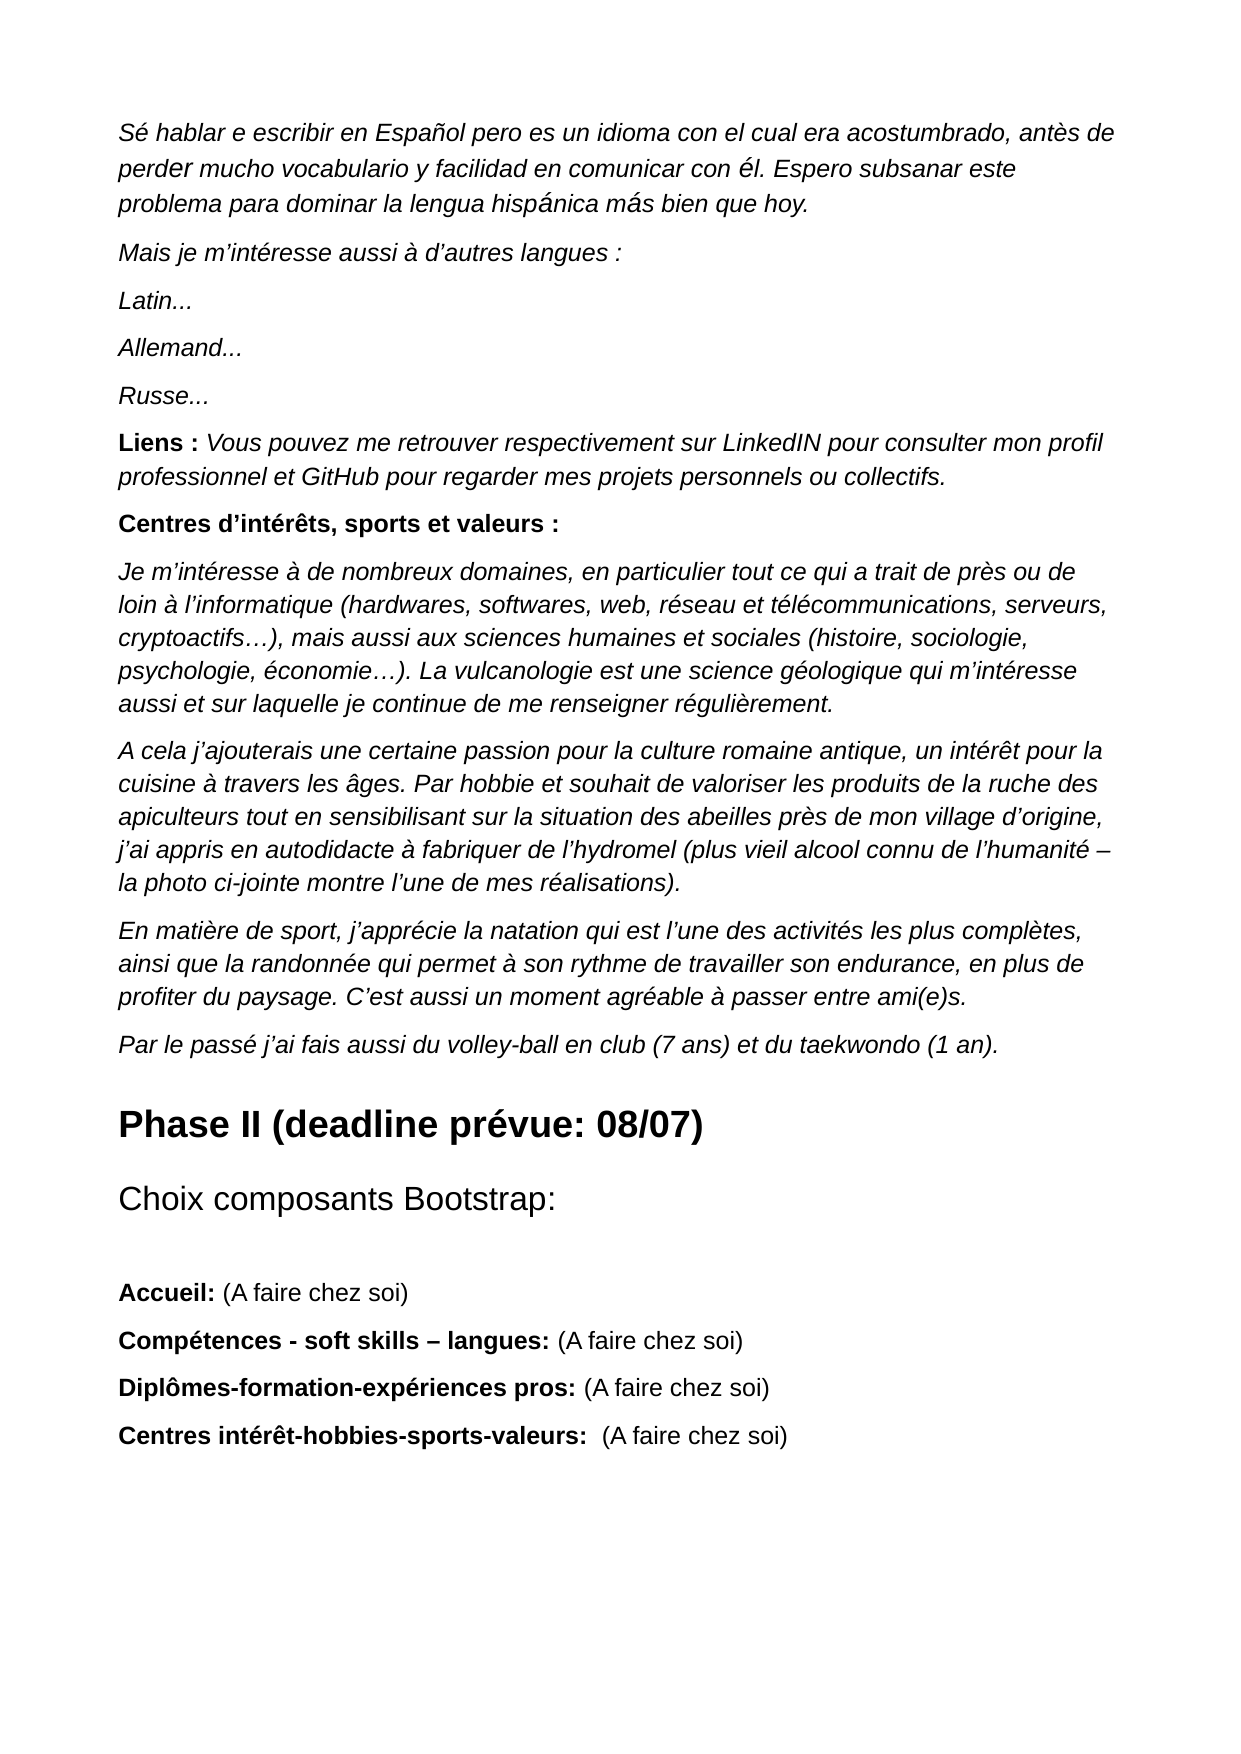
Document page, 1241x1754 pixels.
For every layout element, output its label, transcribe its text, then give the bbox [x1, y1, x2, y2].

text A cela j’ajouterais une certaine passion pour la culture romaine antique, un intérêt pour la cuisine à travers les âges. Par hobbie et souhait de valoriser les produits de la ruche des apiculteurs tout en sensibilisant sur la situation des abeilles près de mon village d’origine, j’ai appris en autodidacte à fabriquer de l’hydromel (plus vieil alcool connu de l’humanité – la photo ci-jointe montre l’une de mes réalisations). [118, 736, 1122, 897]
text Liens : Vous pouvez me retrouver respectivement sur LinkedIN pour consulter mon profil professionnel et GitHub pour regarder mes projets personnels ou collectifs. [118, 428, 1122, 490]
text En matière de sport, j’apprécie la natation qui est l’une des activités les plus complètes, ainsi que la randonnée qui permet à son rythme de travailler son endurance, en plus de profiter du paysage. C’est aussi un moment agréable à passer entre ami(e)s. [118, 916, 1122, 1011]
text Russe... [118, 381, 1122, 409]
text Sé hablar e escribir en Español pero es un idioma con el cual era acostumbrado, antès de perder mucho vocabulario y facilidad en comunicar con él. Espero subsanar este problema para dominar la lengua hispánica más bien que hoy. [118, 118, 1122, 219]
text Latin... [118, 286, 1122, 314]
text Centres d’intérêts, sports et valeurs : [118, 509, 1122, 538]
text Mais je m’intéresse aussi à d’autres langues : [118, 238, 1122, 267]
text Accueil: (A faire chez soi) [118, 1278, 1122, 1307]
subtitle Choix composants Bootstrap: [118, 1179, 1122, 1218]
text Diplômes-formation-expériences pros: (A faire chez soi) [118, 1373, 1122, 1402]
text Allemand... [118, 333, 1122, 362]
text Compétences - soft skills – langues: (A faire chez soi) [118, 1326, 1122, 1354]
text Par le passé j’ai fais aussi du volley-ball en club (7 ans) et du taekwondo (1 an). [118, 1030, 1122, 1058]
text Centres intérêt-hobbies-sports-valeurs: (A faire chez soi) [118, 1421, 1122, 1449]
text Je m’intéresse à de nombreux domaines, en particulier tout ce qui a trait de près ou de loin à l’informatique (hardwares, softwares, web, réseau et télécommunications, serveurs, cryptoactifs…), mais aussi aux sciences humaines et sociales (histoire, sociologie, psychologie, économie…). La vulcanologie est une science géologique qui m’intéresse aussi et sur laquelle je continue de me renseigner régulièrement. [118, 557, 1122, 717]
subtitle Phase II (deadline prévue: 08/07) [118, 1102, 1122, 1146]
